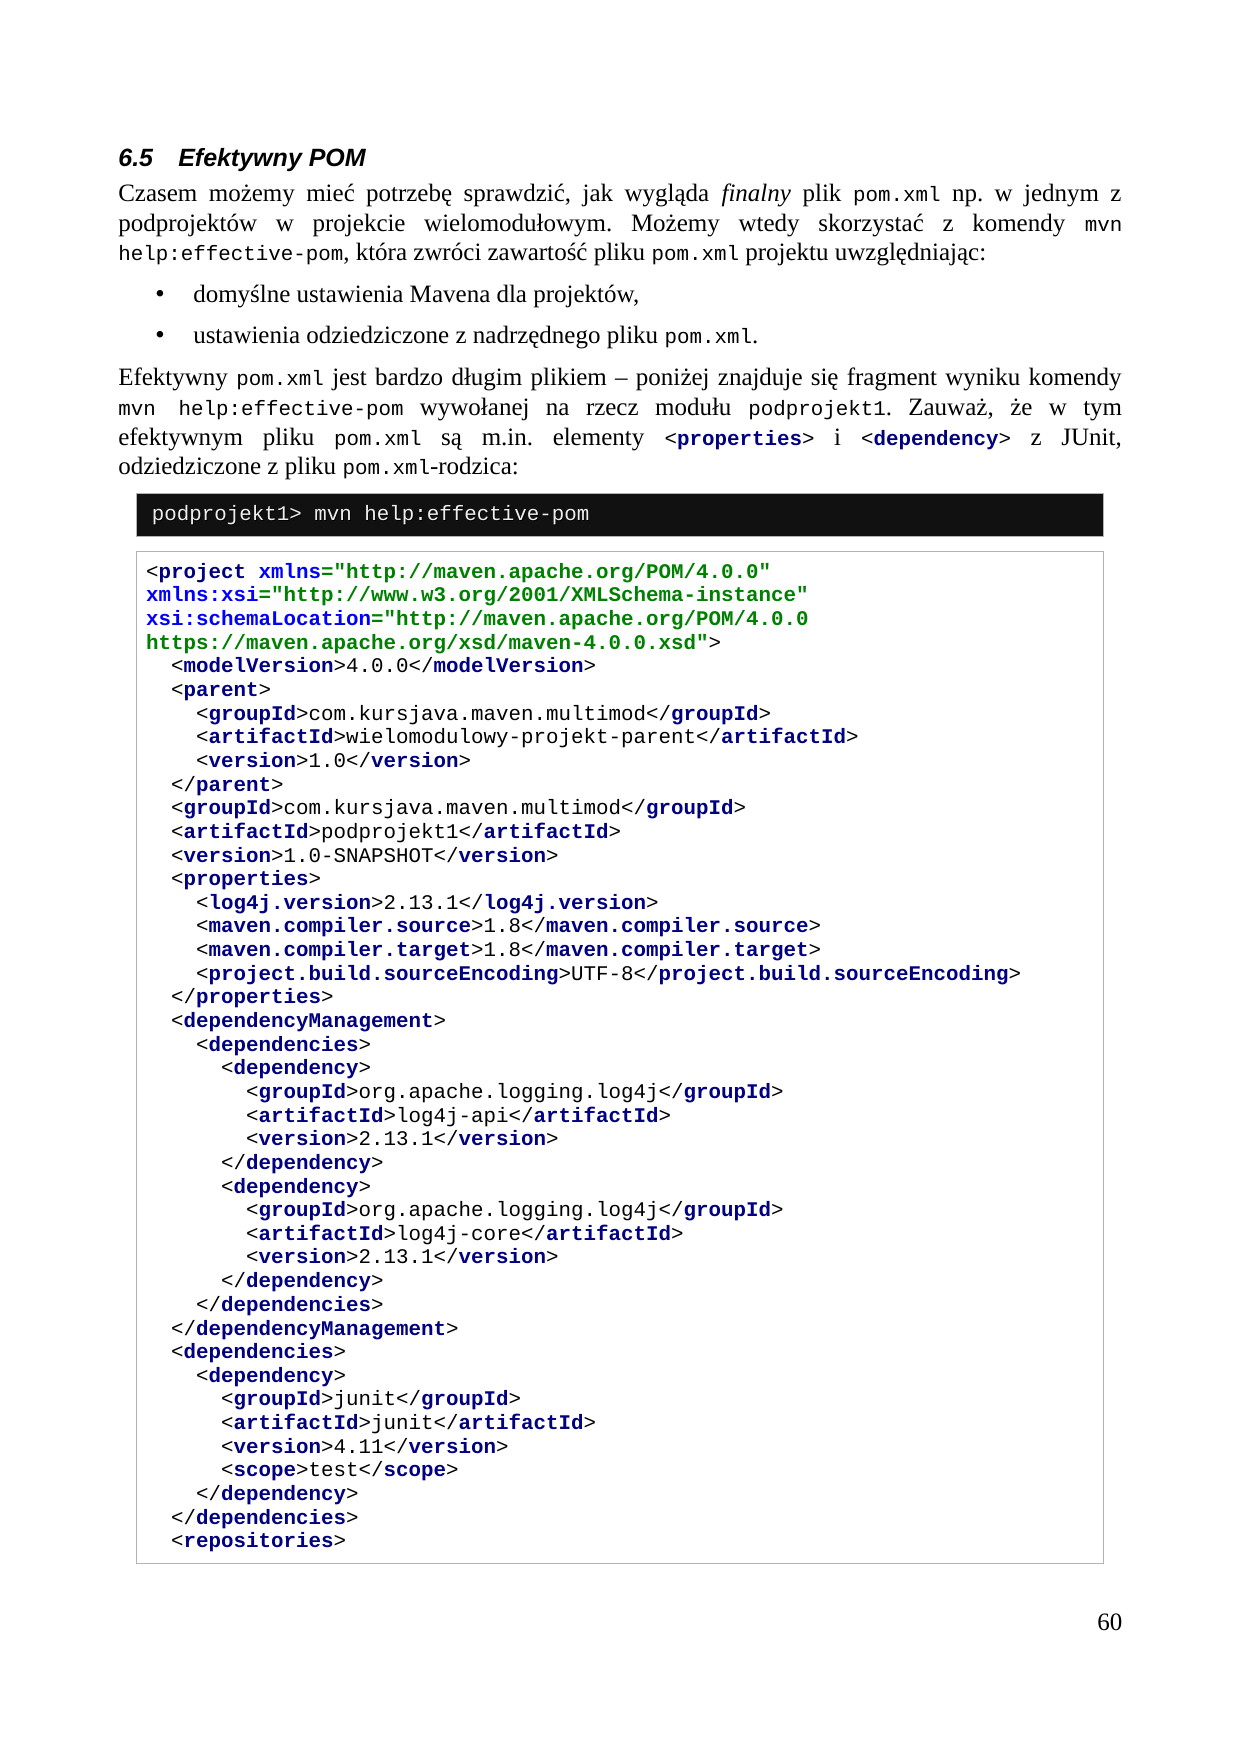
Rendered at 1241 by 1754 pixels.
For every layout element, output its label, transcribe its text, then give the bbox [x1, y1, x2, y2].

text </dependency> [137, 1473, 1103, 1497]
text <artifactId>log4j-core</artifactId> [137, 1213, 1103, 1237]
text <artifactId>junit</artifactId> [137, 1402, 1103, 1426]
text <project xmlns="http://maven.apache.org/POM/4.0.0" xmlns:xsi="http://www.w3.org/2001/XMLSchema-instance" xsi:schemaLocation="http://maven.apache.org/POM/4.0.0 https://maven.apache.org/xsd/maven-4.0.0.xsd"> [137, 552, 1103, 646]
text <dependencies> [137, 1331, 1103, 1355]
text Czasem możemy mieć potrzebę sprawdzić, jak wygląda finalny plik pom.xml np. w jednym z podprojektów w projekcie wielomodułowym. Możemy wtedy skorzystać z komendy mvn help:effective-pom, która zwróci zawartość pliku pom.xml projektu uwzględniając: [118, 178, 1122, 267]
text </properties> [137, 977, 1103, 1000]
subtitle Efektywny POM [118, 143, 1122, 172]
text <project.build.sourceEncoding>UTF-8</project.build.sourceEncoding> [137, 953, 1103, 977]
text Efektywny pom.xml jest bardzo długim plikiem – poniżej znajduje się fragment wyniku komendy mvn help:effective-pom wywołanej na rzecz modułu podprojekt1. Zauważ, że w tym efektywnym pliku pom.xml są m.in. elementy <properties> i <dependency> z JUnit, odziedziczone z pliku pom.xml-rodzica: [118, 362, 1122, 481]
text </parent> [137, 764, 1103, 787]
text <dependencies> [137, 1024, 1103, 1047]
text </dependencies> [137, 1284, 1103, 1308]
text <dependencyManagement> [137, 1000, 1103, 1024]
text <log4j.version>2.13.1</log4j.version> [137, 882, 1103, 906]
text </dependencyManagement> [137, 1308, 1103, 1331]
text <repositories> [137, 1520, 1103, 1563]
list ustawienia odziedziczone z nadrzędnego pliku pom.xml. [156, 320, 1122, 350]
text </dependencies> [137, 1497, 1103, 1520]
text <scope>test</scope> [137, 1449, 1103, 1473]
text <artifactId>podprojekt1</artifactId> [137, 811, 1103, 835]
text </dependency> [137, 1260, 1103, 1284]
text <dependency> [137, 1047, 1103, 1071]
text <modelVersion>4.0.0</modelVersion> [137, 646, 1103, 669]
text <version>1.0</version> [137, 740, 1103, 764]
text <version>4.11</version> [137, 1426, 1103, 1449]
list domyślne ustawienia Mavena dla projektów, [156, 279, 1122, 308]
text <groupId>junit</groupId> [137, 1378, 1103, 1402]
text <groupId>org.apache.logging.log4j</groupId> [137, 1071, 1103, 1095]
text podprojekt1> mvn help:effective-pom [137, 494, 1103, 536]
text <properties> [137, 858, 1103, 882]
text <artifactId>wielomodulowy-projekt-parent</artifactId> [137, 716, 1103, 740]
text <version>2.13.1</version> [137, 1118, 1103, 1142]
text <groupId>org.apache.logging.log4j</groupId> [137, 1189, 1103, 1213]
text <groupId>com.kursjava.maven.multimod</groupId> [137, 787, 1103, 811]
text </dependency> [137, 1142, 1103, 1166]
text <maven.compiler.source>1.8</maven.compiler.source> [137, 906, 1103, 929]
text <groupId>com.kursjava.maven.multimod</groupId> [137, 693, 1103, 716]
text <maven.compiler.target>1.8</maven.compiler.target> [137, 929, 1103, 953]
text <version>2.13.1</version> [137, 1237, 1103, 1260]
text <dependency> [137, 1355, 1103, 1378]
text <artifactId>log4j-api</artifactId> [137, 1095, 1103, 1118]
text <dependency> [137, 1166, 1103, 1189]
text <version>1.0-SNAPSHOT</version> [137, 835, 1103, 858]
text <parent> [137, 669, 1103, 693]
